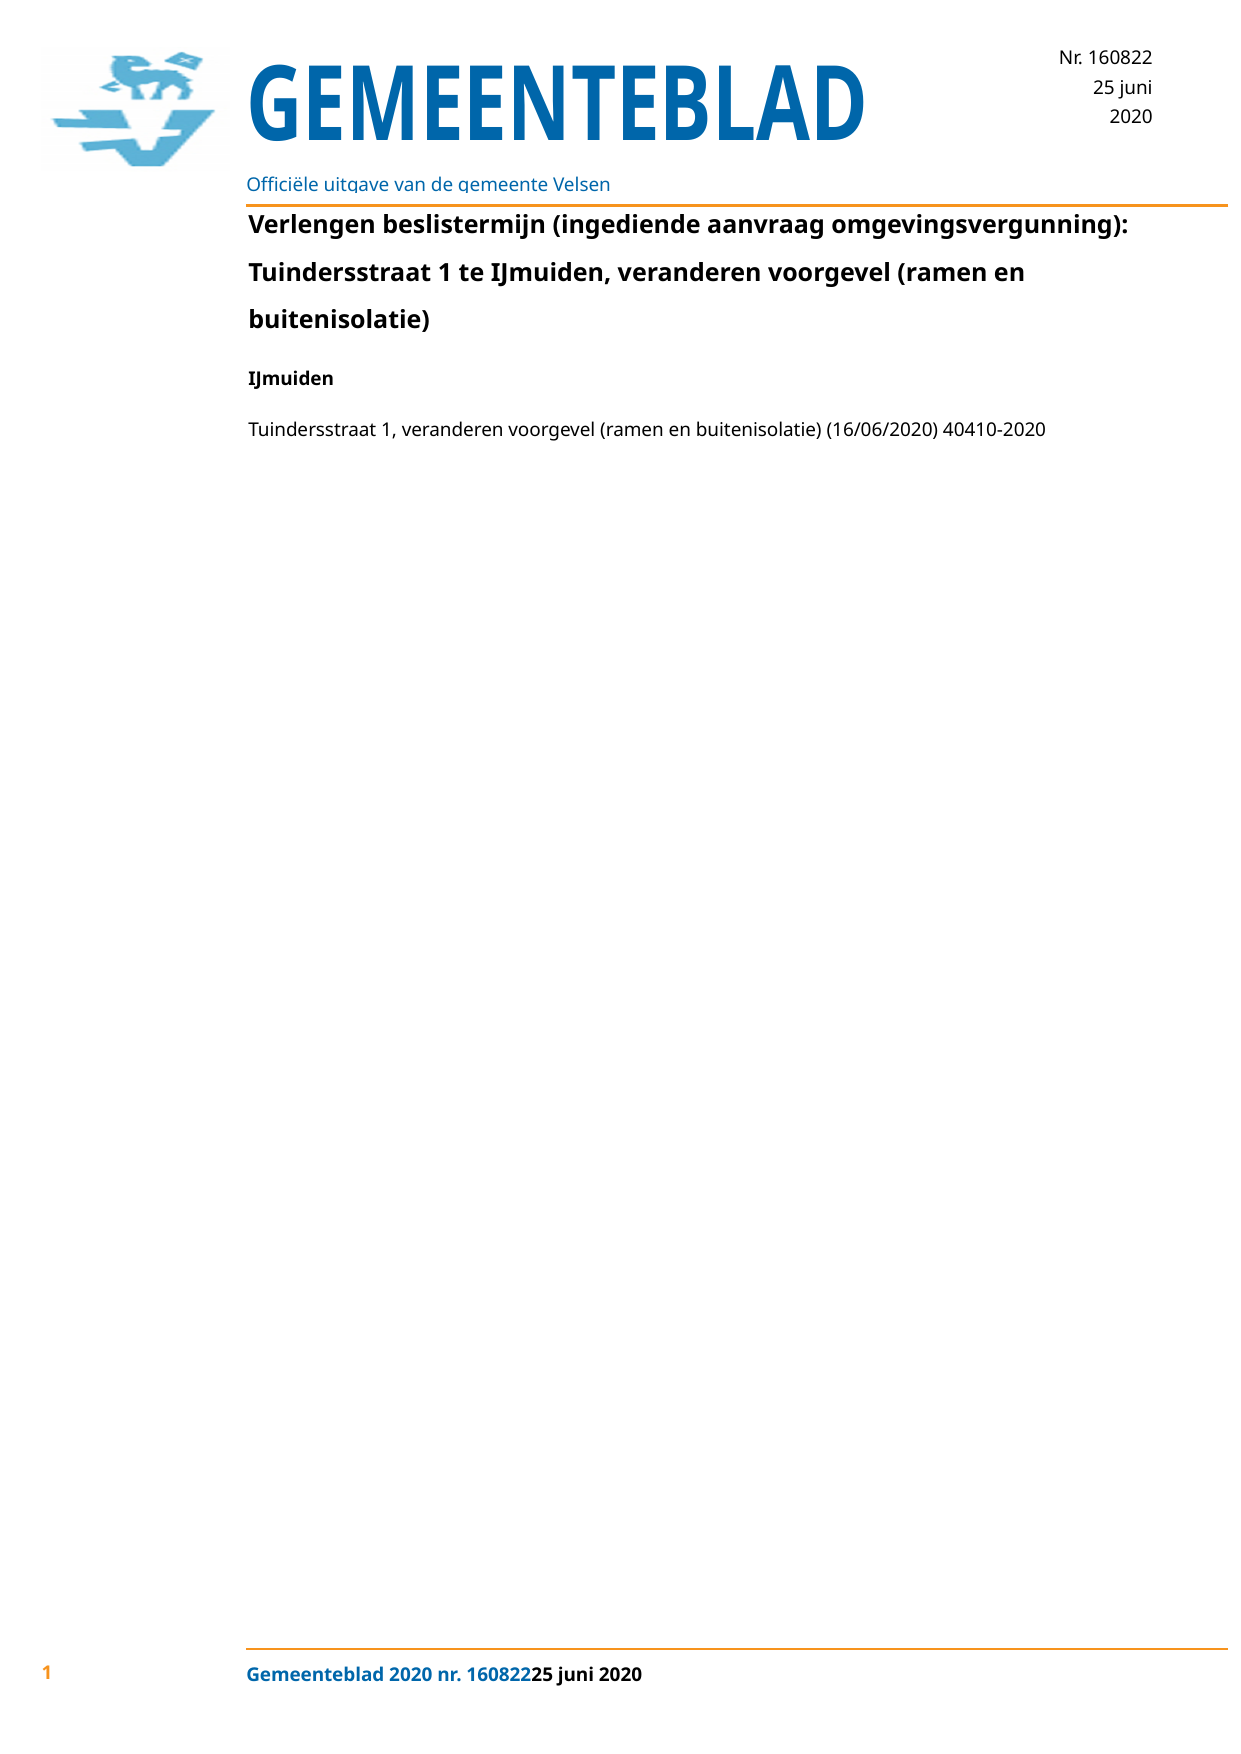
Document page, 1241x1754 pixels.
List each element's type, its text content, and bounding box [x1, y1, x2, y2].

text Tuindersstraat 1, veranderen voorgevel (ramen en buitenisolatie) (16/06/2020) 40410-2020 [248, 416, 1152, 442]
picture [41, 47, 231, 172]
text IJmuiden [248, 366, 1152, 391]
text Verlengen beslistermijn (ingediende aanvraag omgevingsvergunning): Tuindersstraat 1 te IJmuiden, veranderen voorgevel (ramen en buitenisolatie) [248, 207, 1152, 336]
